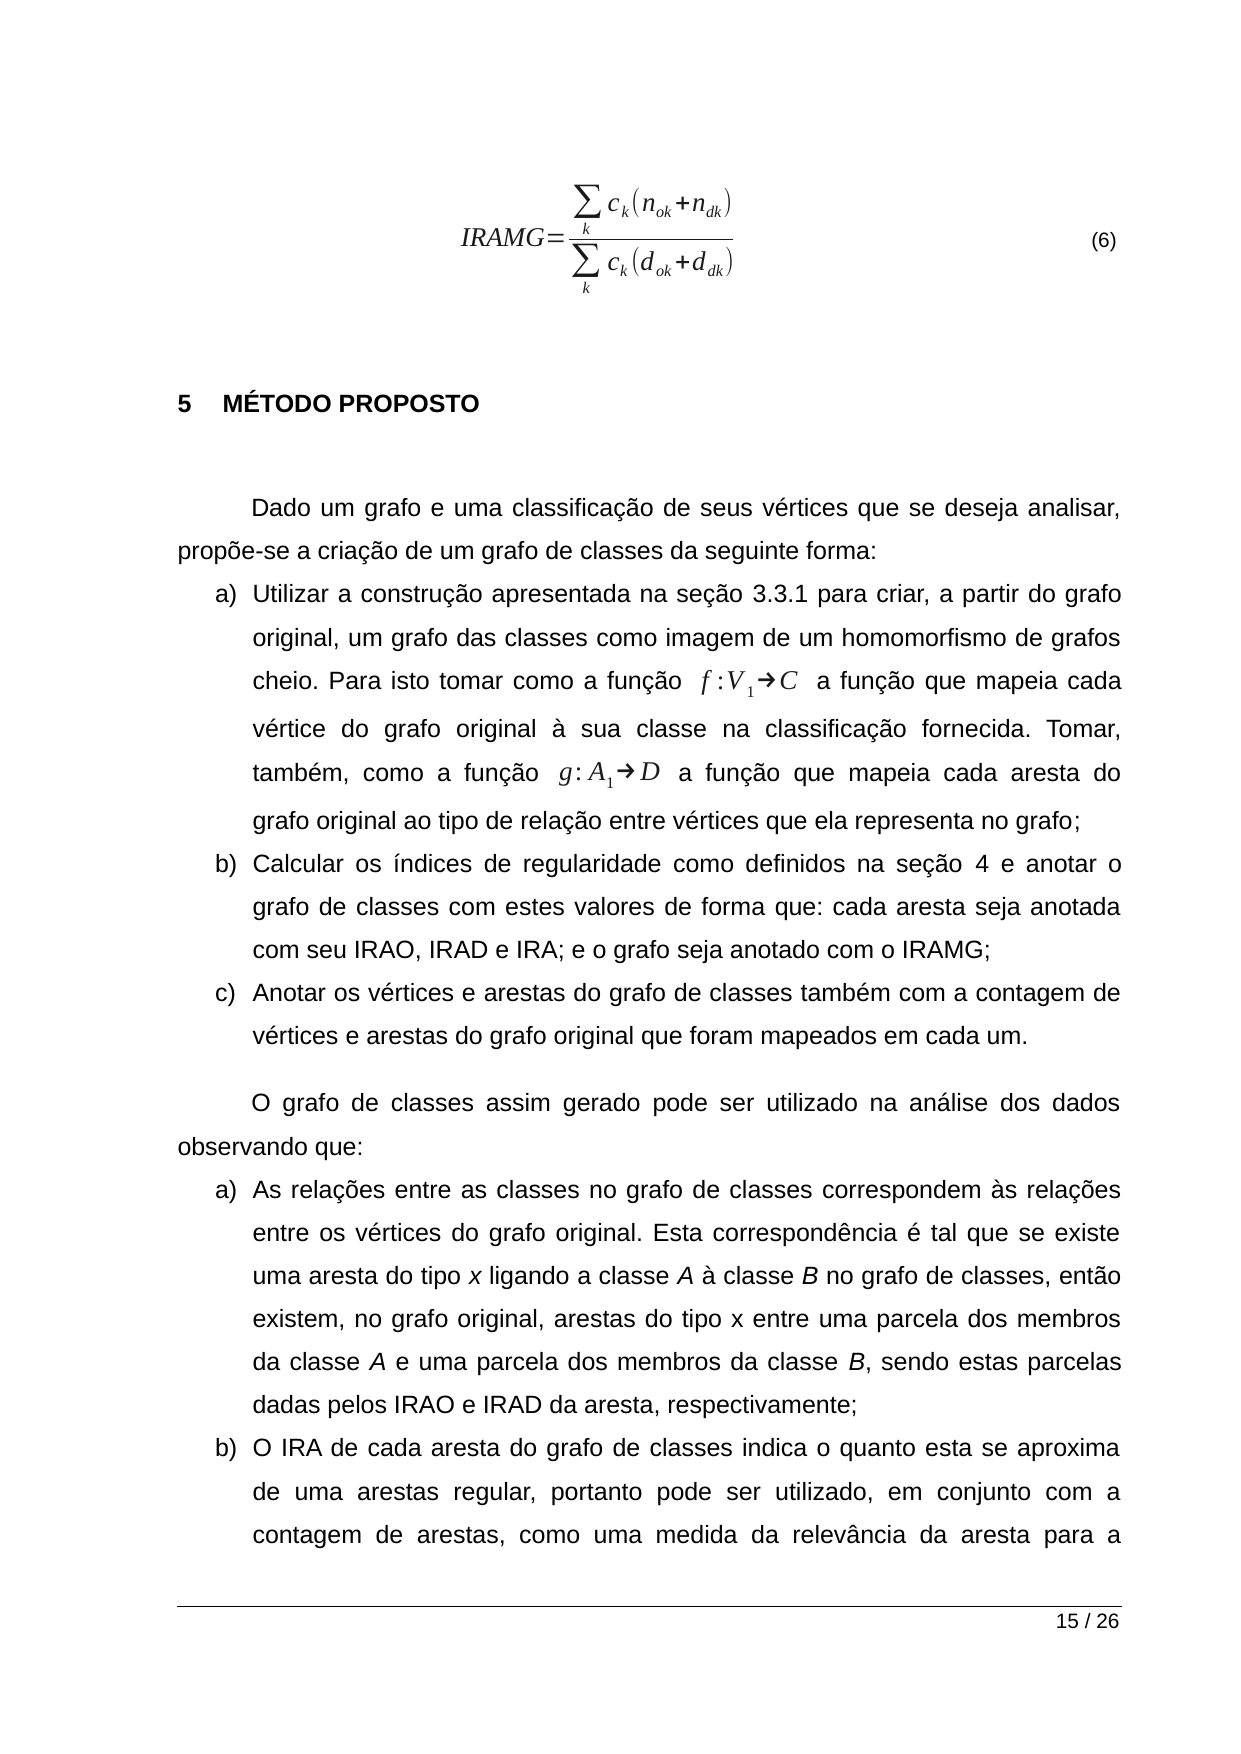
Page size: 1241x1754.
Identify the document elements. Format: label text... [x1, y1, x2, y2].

subtitle Método proposto [177, 389, 1122, 418]
table_header [177, 177, 1017, 303]
list Calcular os índices de regularidade como definidos na seção 4 e anotar o grafo de classes com estes valores de forma que: cada aresta seja anotada com seu IRAO, IRAD e IRA; e o grafo seja anotado com o IRAMG; [215, 849, 1122, 964]
table_header (6) [1017, 177, 1122, 303]
list Utilizar a construção apresentada na seção 3.3.1 para criar, a partir do grafo original, um grafo das classes como imagem de um homomorfismo de grafos cheio. Para isto tomar como a funçãoa função que mapeia cada vértice do grafo original à sua classe na classificação fornecida. Tomar, também, como a funçãoa função que mapeia cada aresta do grafo original ao tipo de relação entre vértices que ela representa no grafo; [215, 579, 1122, 834]
list As relações entre as classes no grafo de classes correspondem às relações entre os vértices do grafo original. Esta correspondência é tal que se existe uma aresta do tipo x ligando a classe A à classe B no grafo de classes, então existem, no grafo original, arestas do tipo x entre uma parcela dos membros da classe A e uma parcela dos membros da classe B, sendo estas parcelas dadas pelos IRAO e IRAD da aresta, respectivamente; [215, 1175, 1122, 1419]
text O grafo de classes assim gerado pode ser utilizado na análise dos dados observando que: [177, 1088, 1122, 1160]
list Anotar os vértices e arestas do grafo de classes também com a contagem de vértices e arestas do grafo original que foram mapeados em cada um. [215, 978, 1122, 1050]
list O IRA de cada aresta do grafo de classes indica o quanto esta se aproxima de uma arestas regular, portanto pode ser utilizado, em conjunto com a contagem de arestas, como uma medida da relevância da aresta para a [215, 1433, 1122, 1548]
text Dado um grafo e uma classificação de seus vértices que se deseja analisar, propõe-se a criação de um grafo de classes da seguinte forma: [177, 493, 1122, 565]
